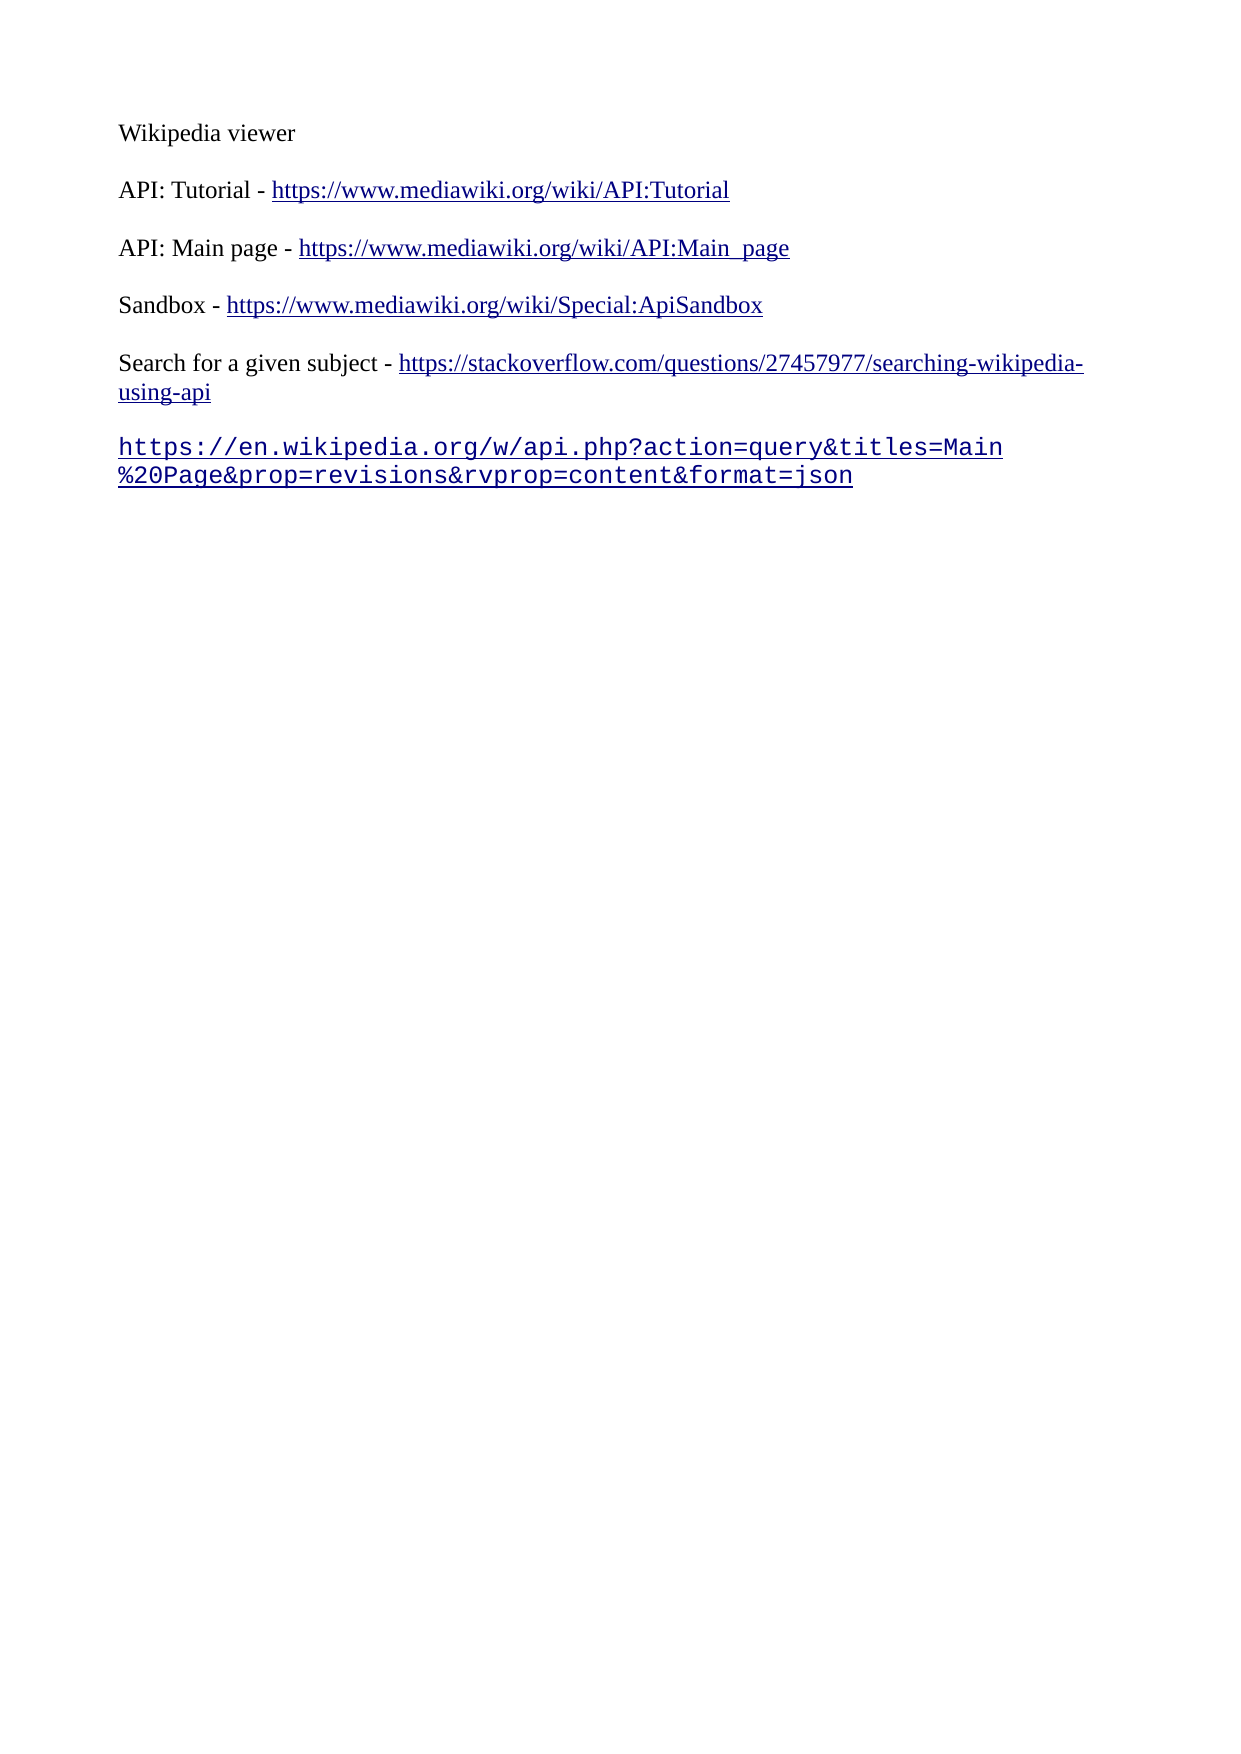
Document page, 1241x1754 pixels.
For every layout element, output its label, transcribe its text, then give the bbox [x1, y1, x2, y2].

text Search for a given subject - https://stackoverflow.com/questions/27457977/searching-wikipedia-using-api [118, 348, 1122, 406]
text Wikipedia viewer [118, 118, 1122, 147]
text API: Main page - https://www.mediawiki.org/wiki/API:Main_page [118, 233, 1122, 262]
text https://en.wikipedia.org/w/api.php?action=query&titles=Main%20Page&prop=revisions&rvprop=content&format=json [118, 434, 1122, 491]
text API: Tutorial - https://www.mediawiki.org/wiki/API:Tutorial [118, 176, 1122, 204]
text Sandbox - https://www.mediawiki.org/wiki/Special:ApiSandbox [118, 291, 1122, 319]
